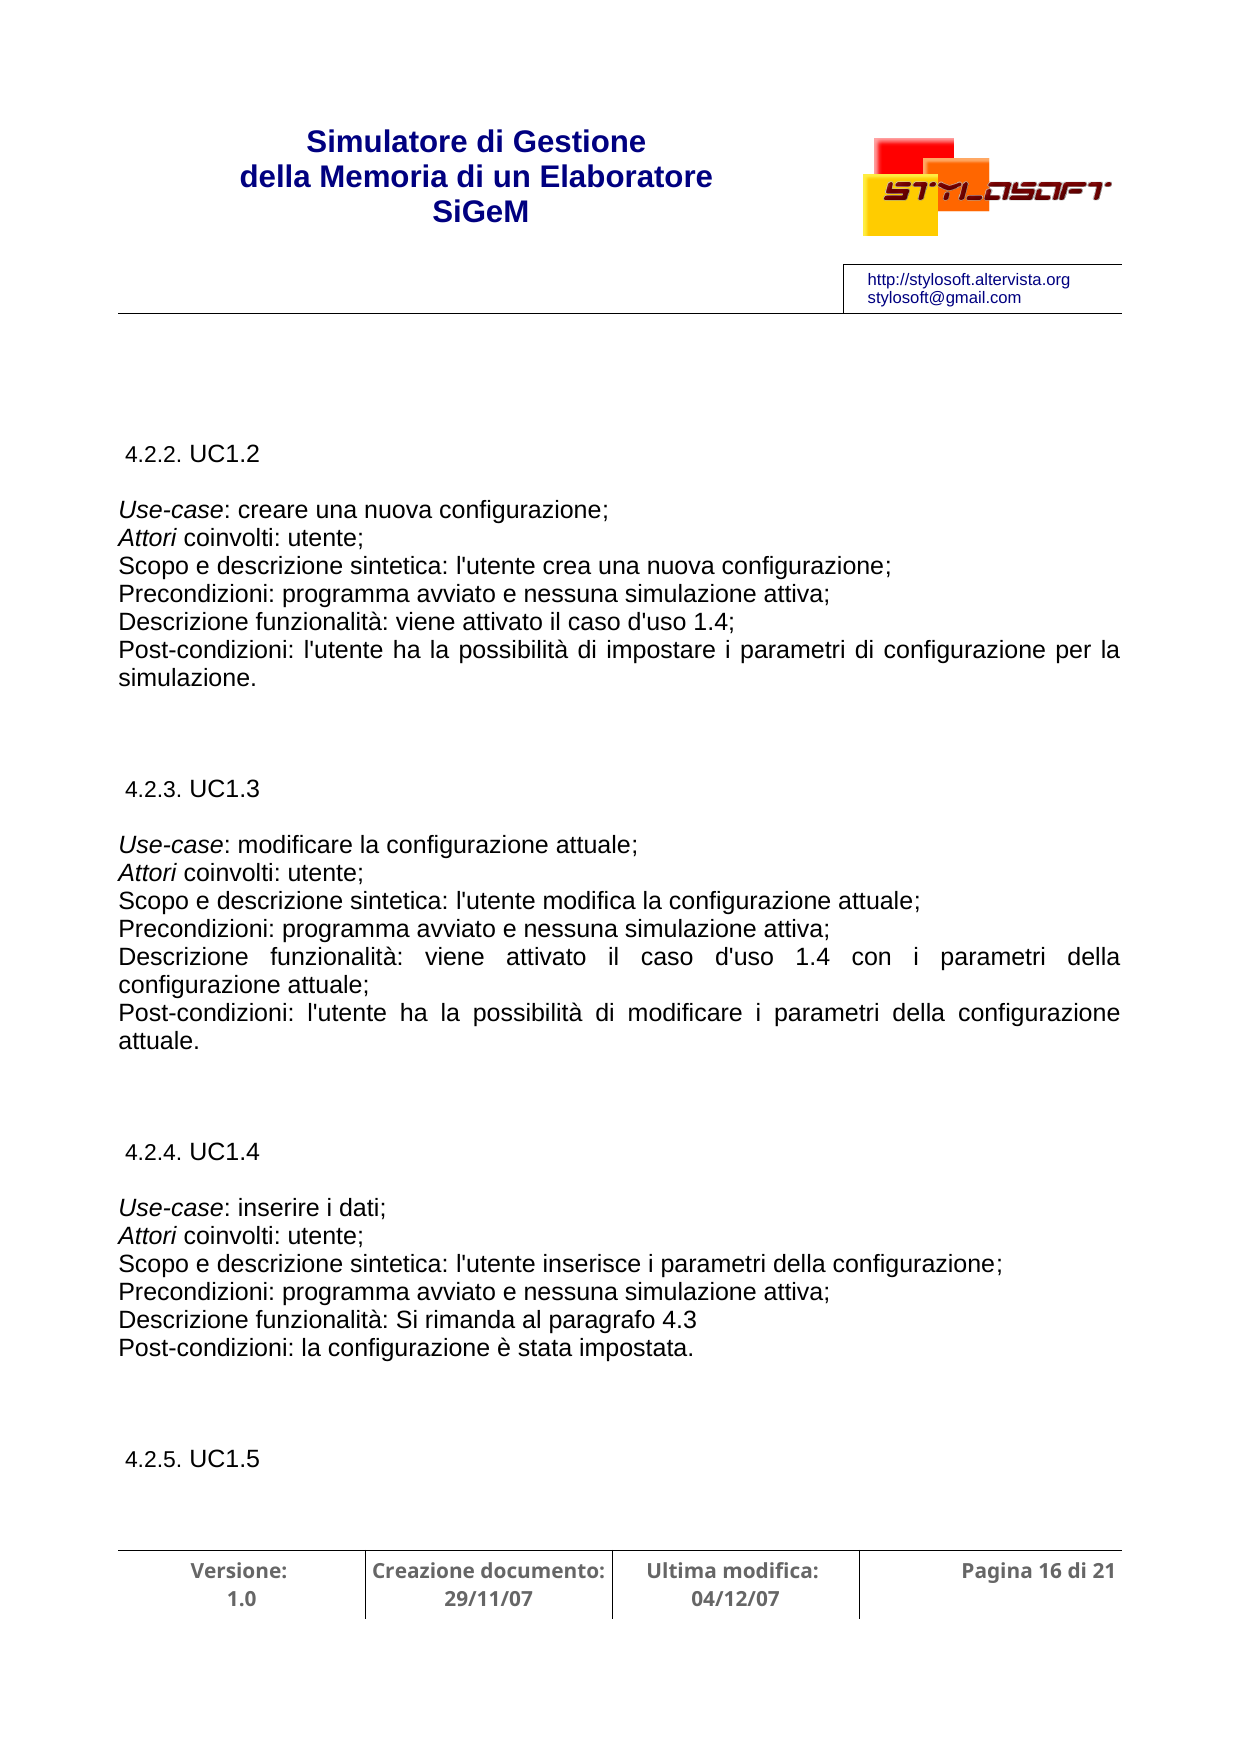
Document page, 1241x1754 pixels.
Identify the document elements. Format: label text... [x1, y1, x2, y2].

text Precondizioni: programma avviato e nessuna simulazione attiva; [118, 1278, 1122, 1306]
list UC1.2 [125, 440, 1122, 468]
text Scopo e descrizione sintetica: l'utente crea una nuova configurazione; [118, 552, 1122, 580]
text Attori coinvolti: utente; [118, 859, 1122, 887]
text Descrizione funzionalità: viene attivato il caso d'uso 1.4 con i parametri della configurazione attuale; [118, 943, 1122, 998]
list UC1.5 [125, 1445, 1122, 1473]
picture [848, 123, 1117, 247]
text Scopo e descrizione sintetica: l'utente modifica la configurazione attuale; [118, 887, 1122, 915]
text Post-condizioni: l'utente ha la possibilità di modificare i parametri della configurazione attuale. [118, 998, 1122, 1054]
text Attori coinvolti: utente; [118, 1222, 1122, 1250]
text Scopo e descrizione sintetica: l'utente inserisce i parametri della configurazione; [118, 1250, 1122, 1278]
text Precondizioni: programma avviato e nessuna simulazione attiva; [118, 915, 1122, 943]
text Use-case: creare una nuova configurazione; [118, 496, 1122, 524]
text Post-condizioni: l'utente ha la possibilità di impostare i parametri di configurazione per la simulazione. [118, 636, 1122, 691]
text Use-case: inserire i dati; [118, 1194, 1122, 1222]
list UC1.3 [125, 775, 1122, 803]
text Descrizione funzionalità: viene attivato il caso d'uso 1.4; [118, 608, 1122, 636]
text Precondizioni: programma avviato e nessuna simulazione attiva; [118, 580, 1122, 608]
text Use-case: modificare la configurazione attuale; [118, 831, 1122, 859]
text Descrizione funzionalità: Si rimanda al paragrafo 4.3 [118, 1306, 1122, 1333]
text Post-condizioni: la configurazione è stata impostata. [118, 1333, 1122, 1361]
list UC1.4 [125, 1138, 1122, 1166]
text Attori coinvolti: utente; [118, 524, 1122, 552]
